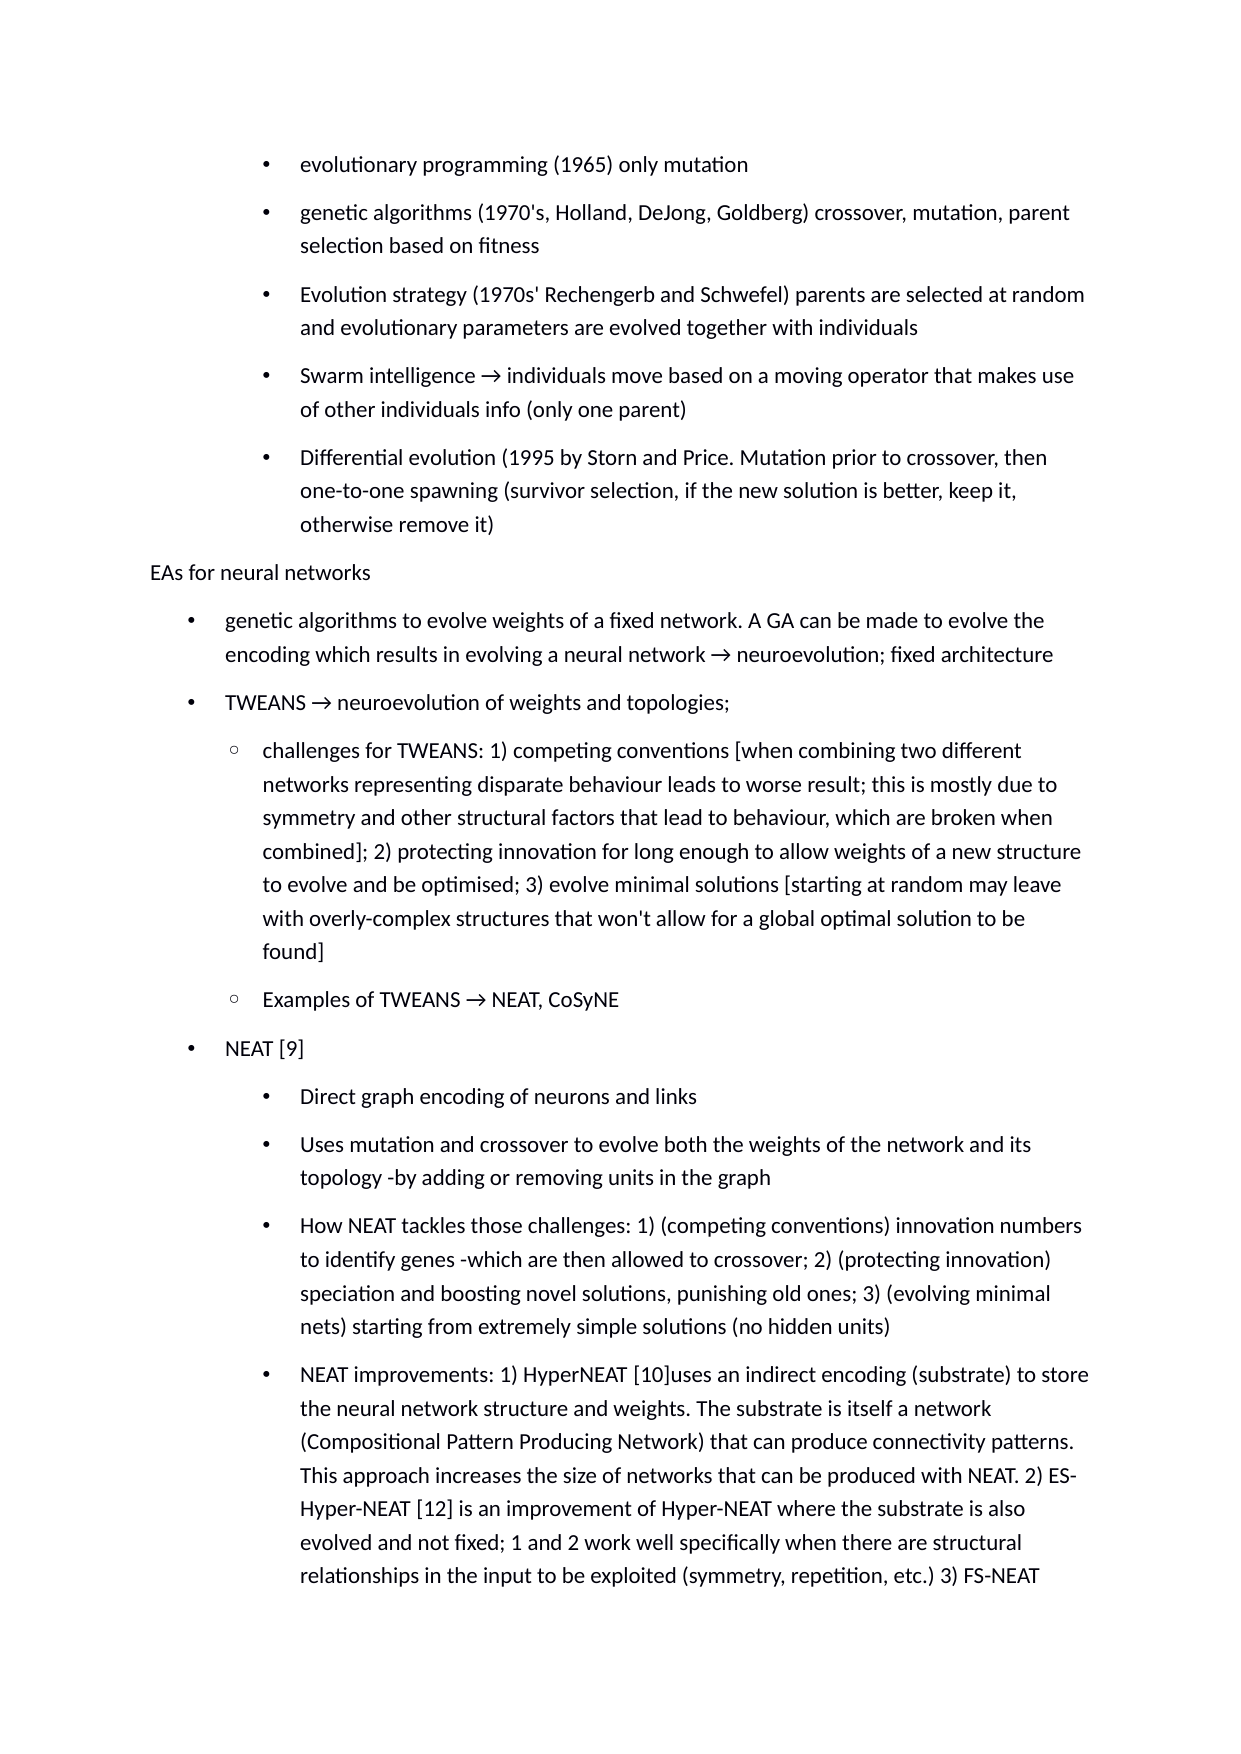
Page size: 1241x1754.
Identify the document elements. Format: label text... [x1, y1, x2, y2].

list Uses mutation and crossover to evolve both the weights of the network and its topology -by adding or removing units in the graph [262, 1130, 1090, 1192]
list Examples of TWEANS → NEAT, CoSyNE [225, 986, 1090, 1014]
list NEAT improvements: 1) HyperNEAT [10]⁠uses an indirect encoding (substrate) to store the neural network structure and weights. The substrate is itself a network (Compositional Pattern Producing Network) that can produce connectivity patterns. This approach increases the size of networks that can be produced with NEAT. 2) ES-Hyper-NEAT [12]⁠ is an improvement of Hyper-NEAT where the substrate is also evolved and not fixed; 1 and 2 work well specifically when there are structural relationships in the input to be exploited (symmetry, repetition, etc.) 3) FS-NEAT [262, 1360, 1090, 1590]
list Swarm intelligence → individuals move based on a moving operator that makes use of other individuals info (only one parent) [262, 361, 1090, 423]
list How NEAT tackles those challenges: 1) (competing conventions) innovation numbers to identify genes -which are then allowed to crossover; 2) (protecting innovation) speciation and boosting novel solutions, punishing old ones; 3) (evolving minimal nets) starting from extremely simple solutions (no hidden units) [262, 1212, 1090, 1340]
list Differential evolution (1995 by Storn and Price. Mutation prior to crossover, then one-to-one spawning (survivor selection, if the new solution is better, keep it, otherwise remove it) [262, 443, 1090, 538]
text EAs for neural networks [150, 558, 1090, 586]
list genetic algorithms (1970's, Holland, DeJong, Goldberg) crossover, mutation, parent selection based on fitness [262, 198, 1090, 260]
list evolutionary programming (1965) only mutation [262, 150, 1090, 178]
list genetic algorithms to evolve weights of a fixed network. A GA can be made to evolve the encoding which results in evolving a neural network → neuroevolution; fixed architecture [187, 606, 1090, 668]
list Direct graph encoding of neurons and links [262, 1082, 1090, 1110]
list Evolution strategy (1970s' Rechengerb and Schwefel) parents are selected at random and evolutionary parameters are evolved together with individuals [262, 280, 1090, 341]
list NEAT [9]⁠ [187, 1034, 1090, 1062]
list TWEANS → neuroevolution of weights and topologies; [187, 688, 1090, 716]
list challenges for TWEANS: 1) competing conventions [when combining two different networks representing disparate behaviour leads to worse result; this is mostly due to symmetry and other structural factors that lead to behaviour, which are broken when combined]; 2) protecting innovation for long enough to allow weights of a new structure to evolve and be optimised; 3) evolve minimal solutions [starting at random may leave with overly-complex structures that won't allow for a global optimal solution to be found] [225, 736, 1090, 966]
